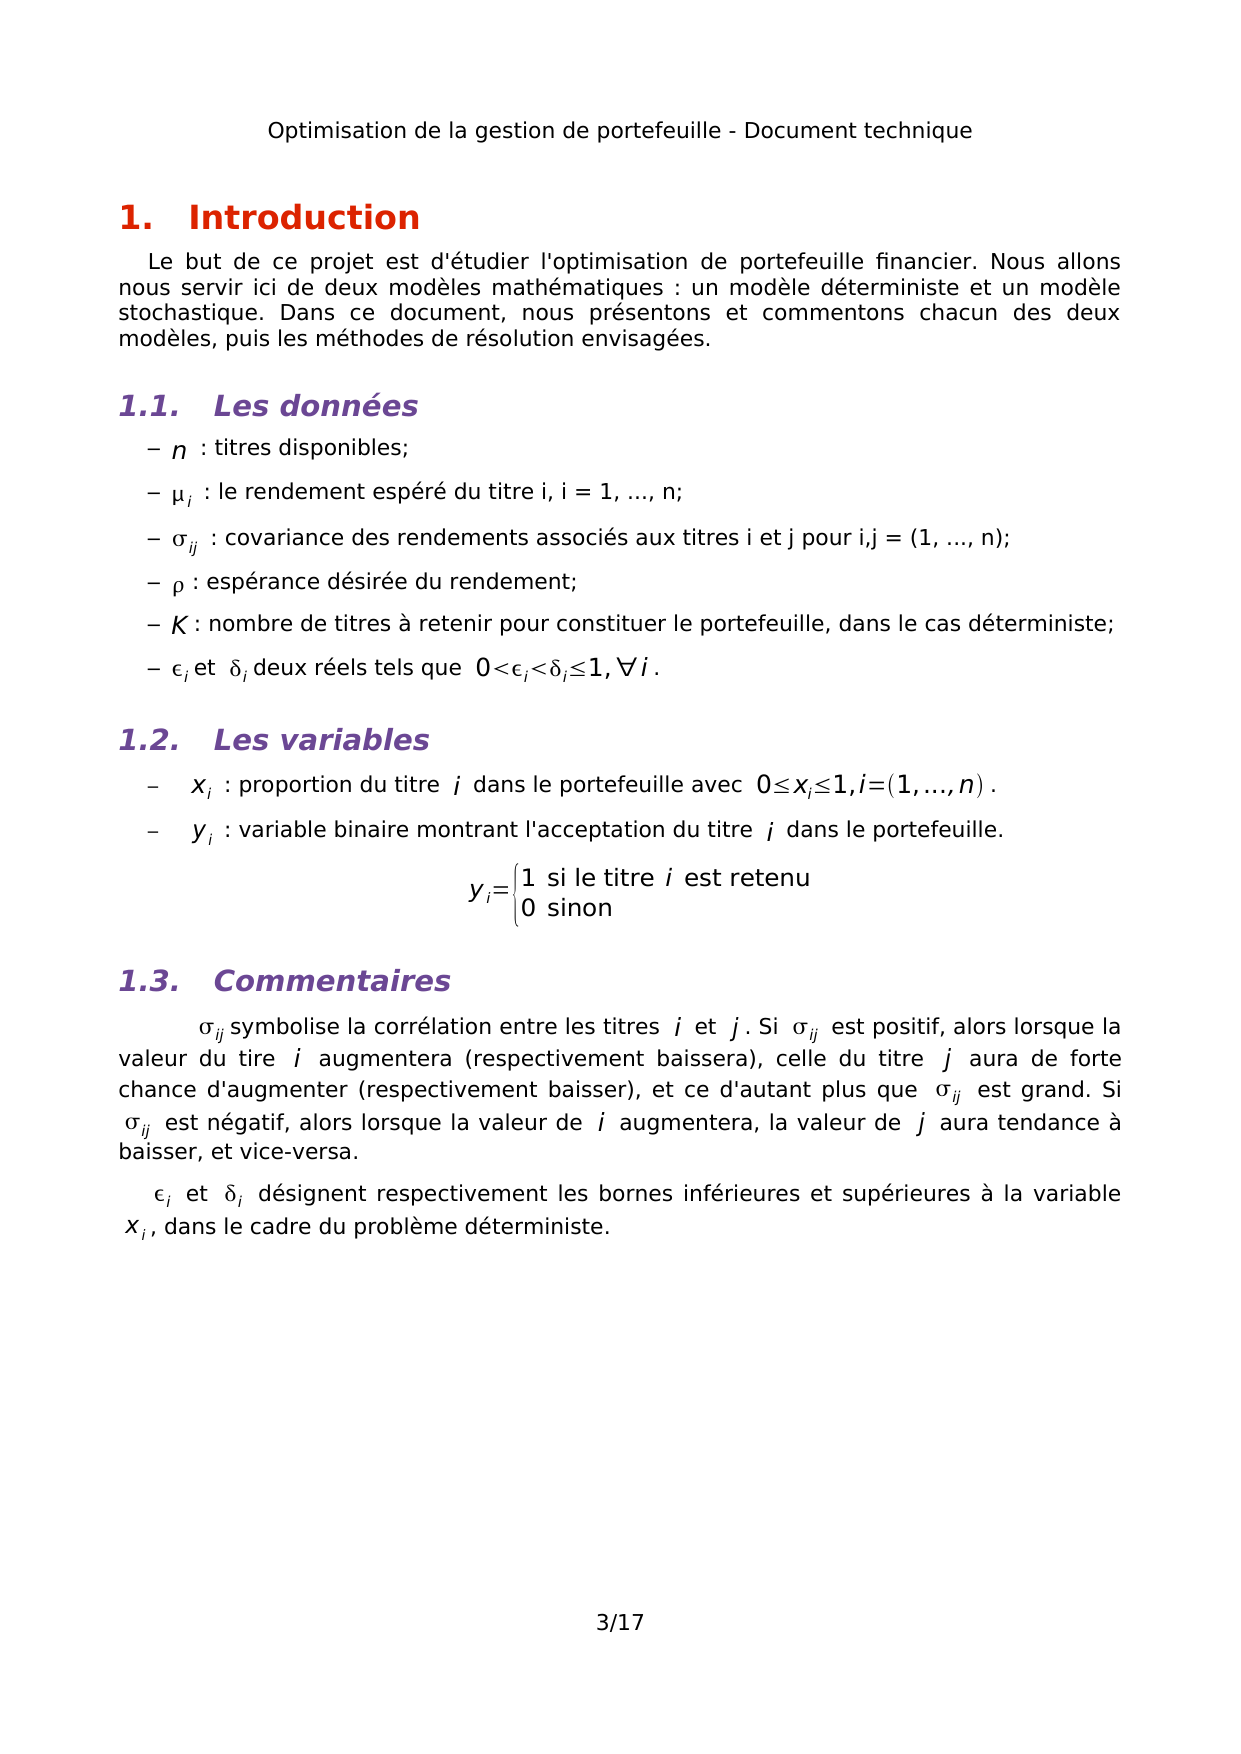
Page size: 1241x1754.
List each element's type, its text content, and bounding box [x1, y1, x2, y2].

list : proportion du titre dans le portefeuille avec . [118, 770, 1122, 803]
list : covariance des rendements associés aux titres i et j pour i,j = (1, ..., n); [118, 523, 1122, 556]
subtitle Les données [118, 389, 1122, 423]
text Le but de ce projet est d'étudier l'optimisation de portefeuille financier. Nous allons nous servir ici de deux modèles mathématiques : un modèle déterministe et un modèle stochastique. Dans ce document, nous présentons et commentons chacun des deux modèles, puis les méthodes de résolution envisagées. [118, 249, 1122, 352]
text et désignent respectivement les bornes inférieures et supérieures à la variable , dans le cadre du problème déterministe. [118, 1177, 1122, 1244]
subtitle Introduction [118, 198, 1122, 237]
list : variable binaire montrant l'acceptation du titre dans le portefeuille. [118, 816, 1122, 849]
subtitle Commentaires [118, 964, 1122, 998]
text symbolise la corrélation entre les titres et . Si est positif, alors lorsque la valeur du tire augmentera (respectivement baissera), celle du titre aura de forte chance d'augmenter (respectivement baisser), et ce d'autant plus que est grand. Si est négatif, alors lorsque la valeur de augmentera, la valeur de aura tendance à baisser, et vice-versa. [118, 1011, 1122, 1165]
list et deux réels tels que . [118, 653, 1122, 686]
list : titres disponibles; [118, 436, 1122, 465]
list : espérance désirée du rendement; [118, 569, 1122, 598]
list : le rendement espéré du titre i, i = 1, ..., n; [118, 477, 1122, 511]
list : nombre de titres à retenir pour constituer le portefeuille, dans le cas déterministe; [118, 611, 1122, 640]
subtitle Les variables [118, 723, 1122, 757]
